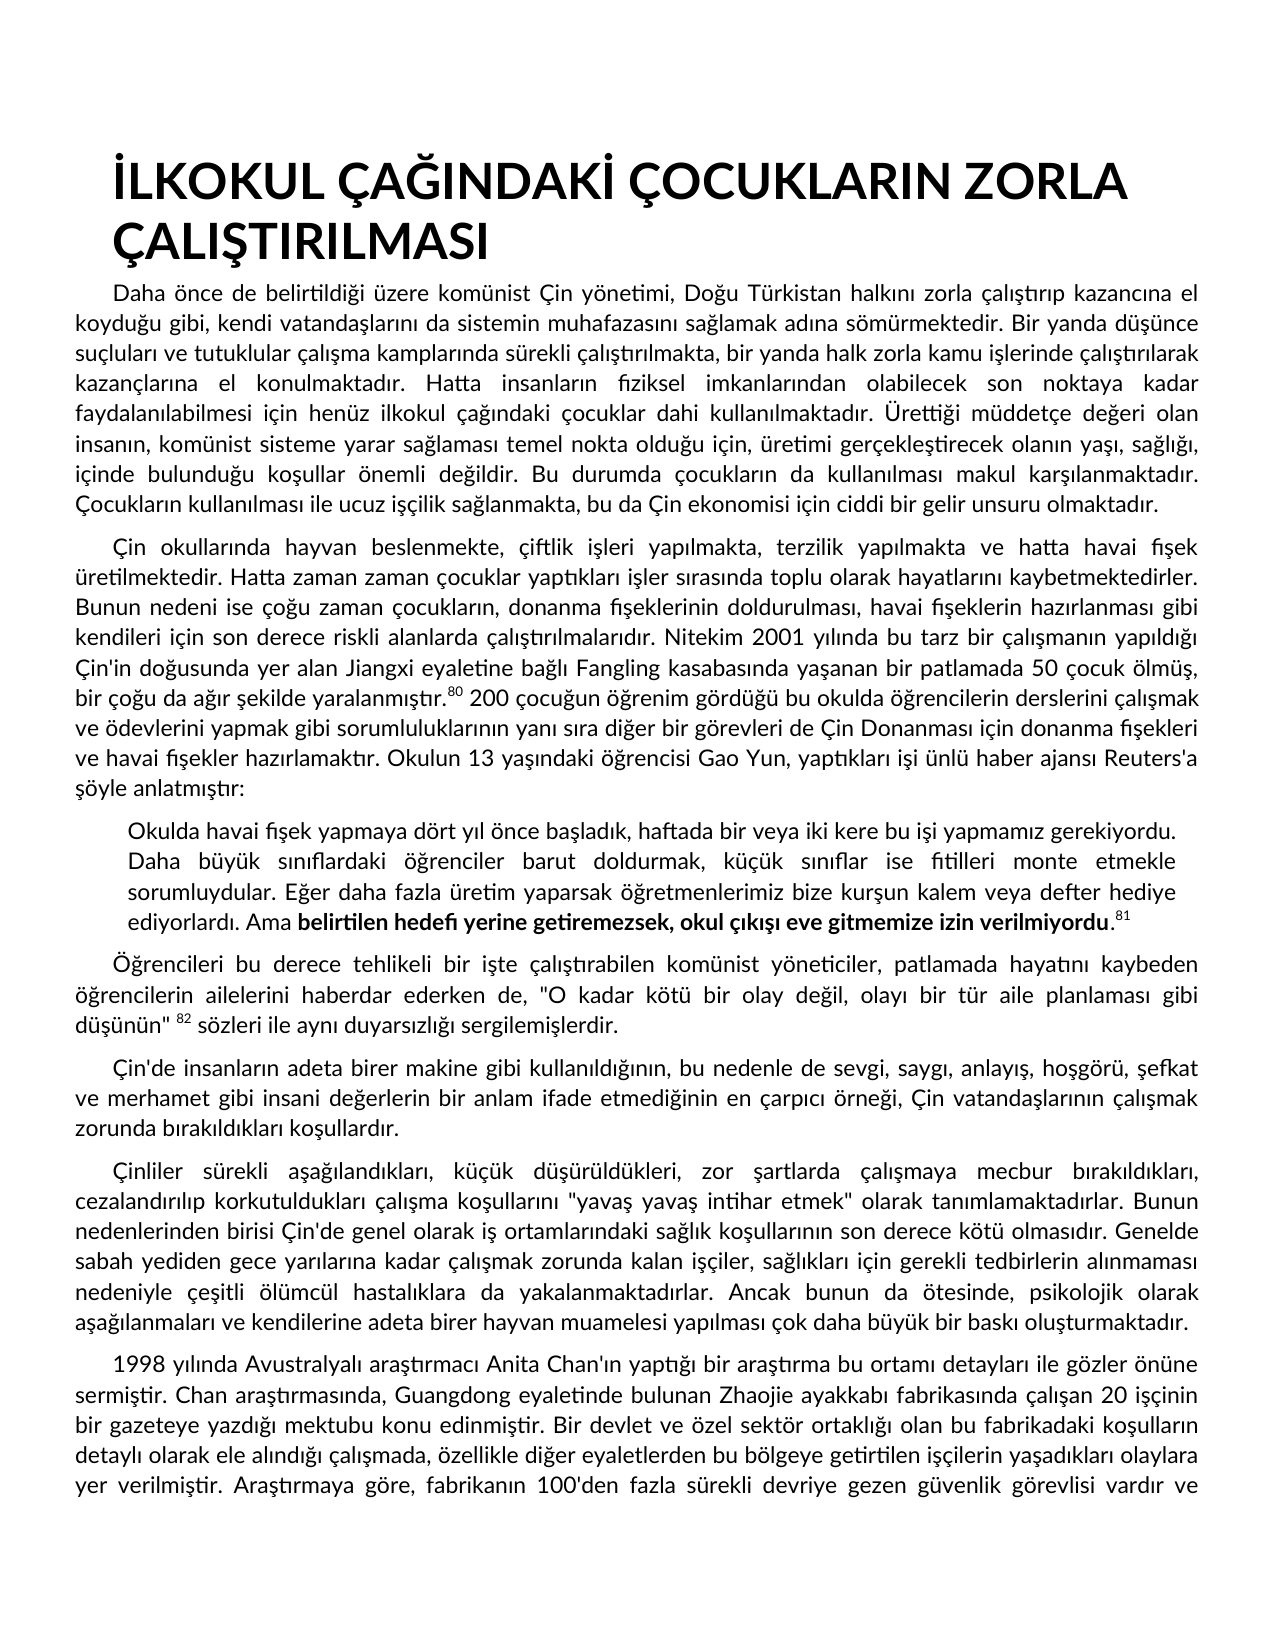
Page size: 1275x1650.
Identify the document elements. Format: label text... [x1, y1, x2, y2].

text Okulda havai fişek yapmaya dört yıl önce başladık, haftada bir veya iki kere bu işi yapmamız gerekiyordu. Daha büyük sınıflardaki öğrenciler barut doldurmak, küçük sınıflar ise fitilleri monte etmekle sorumluydular. Eğer daha fazla üretim yaparsak öğretmenlerimiz bize kurşun kalem veya defter hediye ediyorlardı. Ama belirtilen hedefi yerine getiremezsek, okul çıkışı eve gitmemize izin verilmiyordu.81 [127, 817, 1177, 935]
text 1998 yılında Avustralyalı araştırmacı Anita Chan'ın yaptığı bir araştırma bu ortamı detayları ile gözler önüne sermiştir. Chan araştırmasında, Guangdong eyaletinde bulunan Zhaojie ayakkabı fabrikasında çalışan 20 işçinin bir gazeteye yazdığı mektubu konu edinmiştir. Bir devlet ve özel sektör ortaklığı olan bu fabrikadaki koşulların detaylı olarak ele alındığı çalışmada, özellikle diğer eyaletlerden bu bölgeye getirtilen işçilerin yaşadıkları olaylara yer verilmiştir. Araştırmaya göre, fabrikanın 100'den fazla sürekli devriye gezen güvenlik görevlisi vardır ve [75, 1350, 1200, 1498]
text Daha önce de belirtildiği üzere komünist Çin yönetimi, Doğu Türkistan halkını zorla çalıştırıp kazancına el koyduğu gibi, kendi vatandaşlarını da sistemin muhafazasını sağlamak adına sömürmektedir. Bir yanda düşünce suçluları ve tutuklular çalışma kamplarında sürekli çalıştırılmakta, bir yanda halk zorla kamu işlerinde çalıştırılarak kazançlarına el konulmaktadır. Hatta insanların fiziksel imkanlarından olabilecek son noktaya kadar faydalanılabilmesi için henüz ilkokul çağındaki çocuklar dahi kullanılmaktadır. Ürettiği müddetçe değeri olan insanın, komünist sisteme yarar sağlaması temel nokta olduğu için, üretimi gerçekleştirecek olanın yaşı, sağlığı, içinde bulunduğu koşullar önemli değildir. Bu durumda çocukların da kullanılması makul karşılanmaktadır. Çocukların kullanılması ile ucuz işçilik sağlanmakta, bu da Çin ekonomisi için ciddi bir gelir unsuru olmaktadır. [75, 278, 1200, 517]
text Çin'de insanların adeta birer makine gibi kullanıldığının, bu nedenle de sevgi, saygı, anlayış, hoşgörü, şefkat ve merhamet gibi insani değerlerin bir anlam ifade etmediğinin en çarpıcı örneği, Çin vatandaşlarının çalışmak zorunda bırakıldıkları koşullardır. [75, 1053, 1200, 1141]
text Çin okullarında hayvan beslenmekte, çiftlik işleri yapılmakta, terzilik yapılmakta ve hatta havai fişek üretilmektedir. Hatta zaman zaman çocuklar yaptıkları işler sırasında toplu olarak hayatlarını kaybetmektedirler. Bunun nedeni ise çoğu zaman çocukların, donanma fişeklerinin doldurulması, havai fişeklerin hazırlanması gibi kendileri için son derece riskli alanlarda çalıştırılmalarıdır. Nitekim 2001 yılında bu tarz bir çalışmanın yapıldığı Çin'in doğusunda yer alan Jiangxi eyaletine bağlı Fangling kasabasında yaşanan bir patlamada 50 çocuk ölmüş, bir çoğu da ağır şekilde yaralanmıştır.80 200 çocuğun öğrenim gördüğü bu okulda öğrencilerin derslerini çalışmak ve ödevlerini yapmak gibi sorumluluklarının yanı sıra diğer bir görevleri de Çin Donanması için donanma fişekleri ve havai fişekler hazırlamaktır. Okulun 13 yaşındaki öğrencisi Gao Yun, yaptıkları işi ünlü haber ajansı Reuters'a şöyle anlatmıştır: [75, 532, 1200, 802]
text Çinliler sürekli aşağılandıkları, küçük düşürüldükleri, zor şartlarda çalışmaya mecbur bırakıldıkları, cezalandırılıp korkutuldukları çalışma koşullarını "yavaş yavaş intihar etmek" olarak tanımlamaktadırlar. Bunun nedenlerinden birisi Çin'de genel olarak iş ortamlarındaki sağlık koşullarının son derece kötü olmasıdır. Genelde sabah yediden gece yarılarına kadar çalışmak zorunda kalan işçiler, sağlıkları için gerekli tedbirlerin alınmaması nedeniyle çeşitli ölümcül hastalıklara da yakalanmaktadırlar. Ancak bunun da ötesinde, psikolojik olarak aşağılanmaları ve kendilerine adeta birer hayvan muamelesi yapılması çok daha büyük bir baskı oluşturmaktadır. [75, 1156, 1200, 1335]
subtitle İLKOKUL ÇAĞINDAKİ ÇOCUKLARIN ZORLA ÇALIŞTIRILMASI [112, 150, 1200, 270]
text Öğrencileri bu derece tehlikeli bir işte çalıştırabilen komünist yöneticiler, patlamada hayatını kaybeden öğrencilerin ailelerini haberdar ederken de, "O kadar kötü bir olay değil, olayı bir tür aile planlaması gibi düşünün" 82 sözleri ile aynı duyarsızlığı sergilemişlerdir. [75, 950, 1200, 1038]
